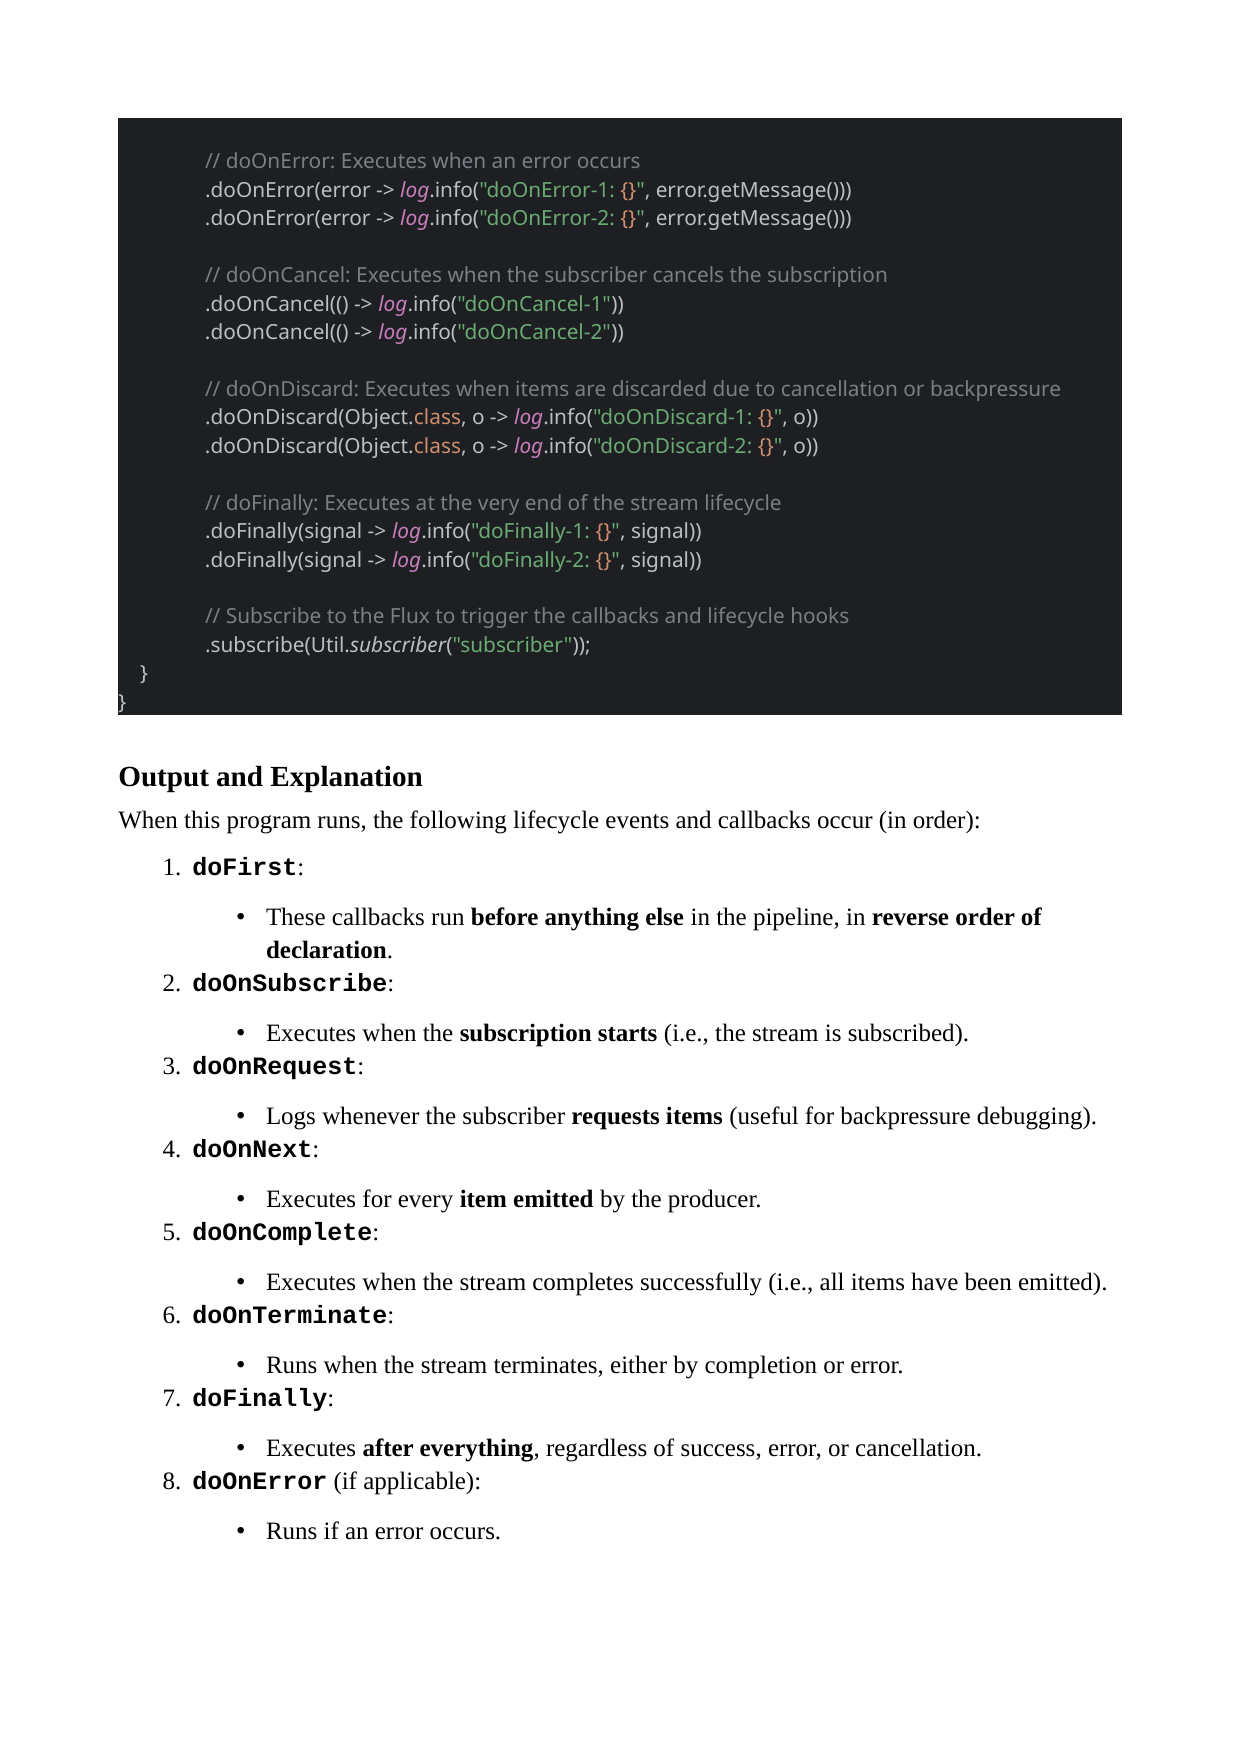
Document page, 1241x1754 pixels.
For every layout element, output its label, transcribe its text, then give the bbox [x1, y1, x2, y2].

list doOnRequest: [162, 1051, 1122, 1082]
list Executes after everything, regardless of success, error, or cancellation. [236, 1433, 1122, 1462]
list Executes for every item emitted by the producer. [236, 1184, 1122, 1213]
list Runs when the stream terminates, either by completion or error. [236, 1350, 1122, 1379]
list doOnComplete: [162, 1217, 1122, 1248]
list These callbacks run before anything else in the pipeline, in reverse order of declaration. [236, 902, 1122, 964]
text When this program runs, the following lifecycle events and callbacks occur (in order): [118, 805, 1122, 833]
list doFinally: [162, 1383, 1122, 1414]
list doOnNext: [162, 1134, 1122, 1165]
subtitle Output and Explanation [118, 759, 1122, 792]
list Executes when the subscription starts (i.e., the stream is subscribed). [236, 1018, 1122, 1047]
list doOnTerminate: [162, 1300, 1122, 1331]
text // doOnError: Executes when an error occurs .doOnError(error -> log.info("doOnError-1: {}", error.getMessage())) .doOnError(error -> log.info("doOnError-2: {}", error.getMessage())) // doOnCancel: Executes when the subscriber cancels the subscription .doOnCancel(() -> log.info("doOnCancel-1")) .doOnCancel(() -> log.info("doOnCancel-2")) // doOnDiscard: Executes when items are discarded due to cancellation or backpressure .doOnDiscard(Object.class, o -> log.info("doOnDiscard-1: {}", o)) .doOnDiscard(Object.class, o -> log.info("doOnDiscard-2: {}", o)) // doFinally: Executes at the very end of the stream lifecycle .doFinally(signal -> log.info("doFinally-1: {}", signal)) .doFinally(signal -> log.info("doFinally-2: {}", signal)) // Subscribe to the Flux to trigger the callbacks and lifecycle hooks .subscribe(Util.subscriber("subscriber")); } } [118, 118, 1122, 715]
list Executes when the stream completes successfully (i.e., all items have been emitted). [236, 1267, 1122, 1296]
list Runs if an error occurs. [236, 1516, 1122, 1545]
list doOnSubscribe: [162, 968, 1122, 999]
list Logs whenever the subscriber requests items (useful for backpressure debugging). [236, 1101, 1122, 1130]
list doOnError (if applicable): [162, 1466, 1122, 1497]
list doFirst: [162, 852, 1122, 883]
